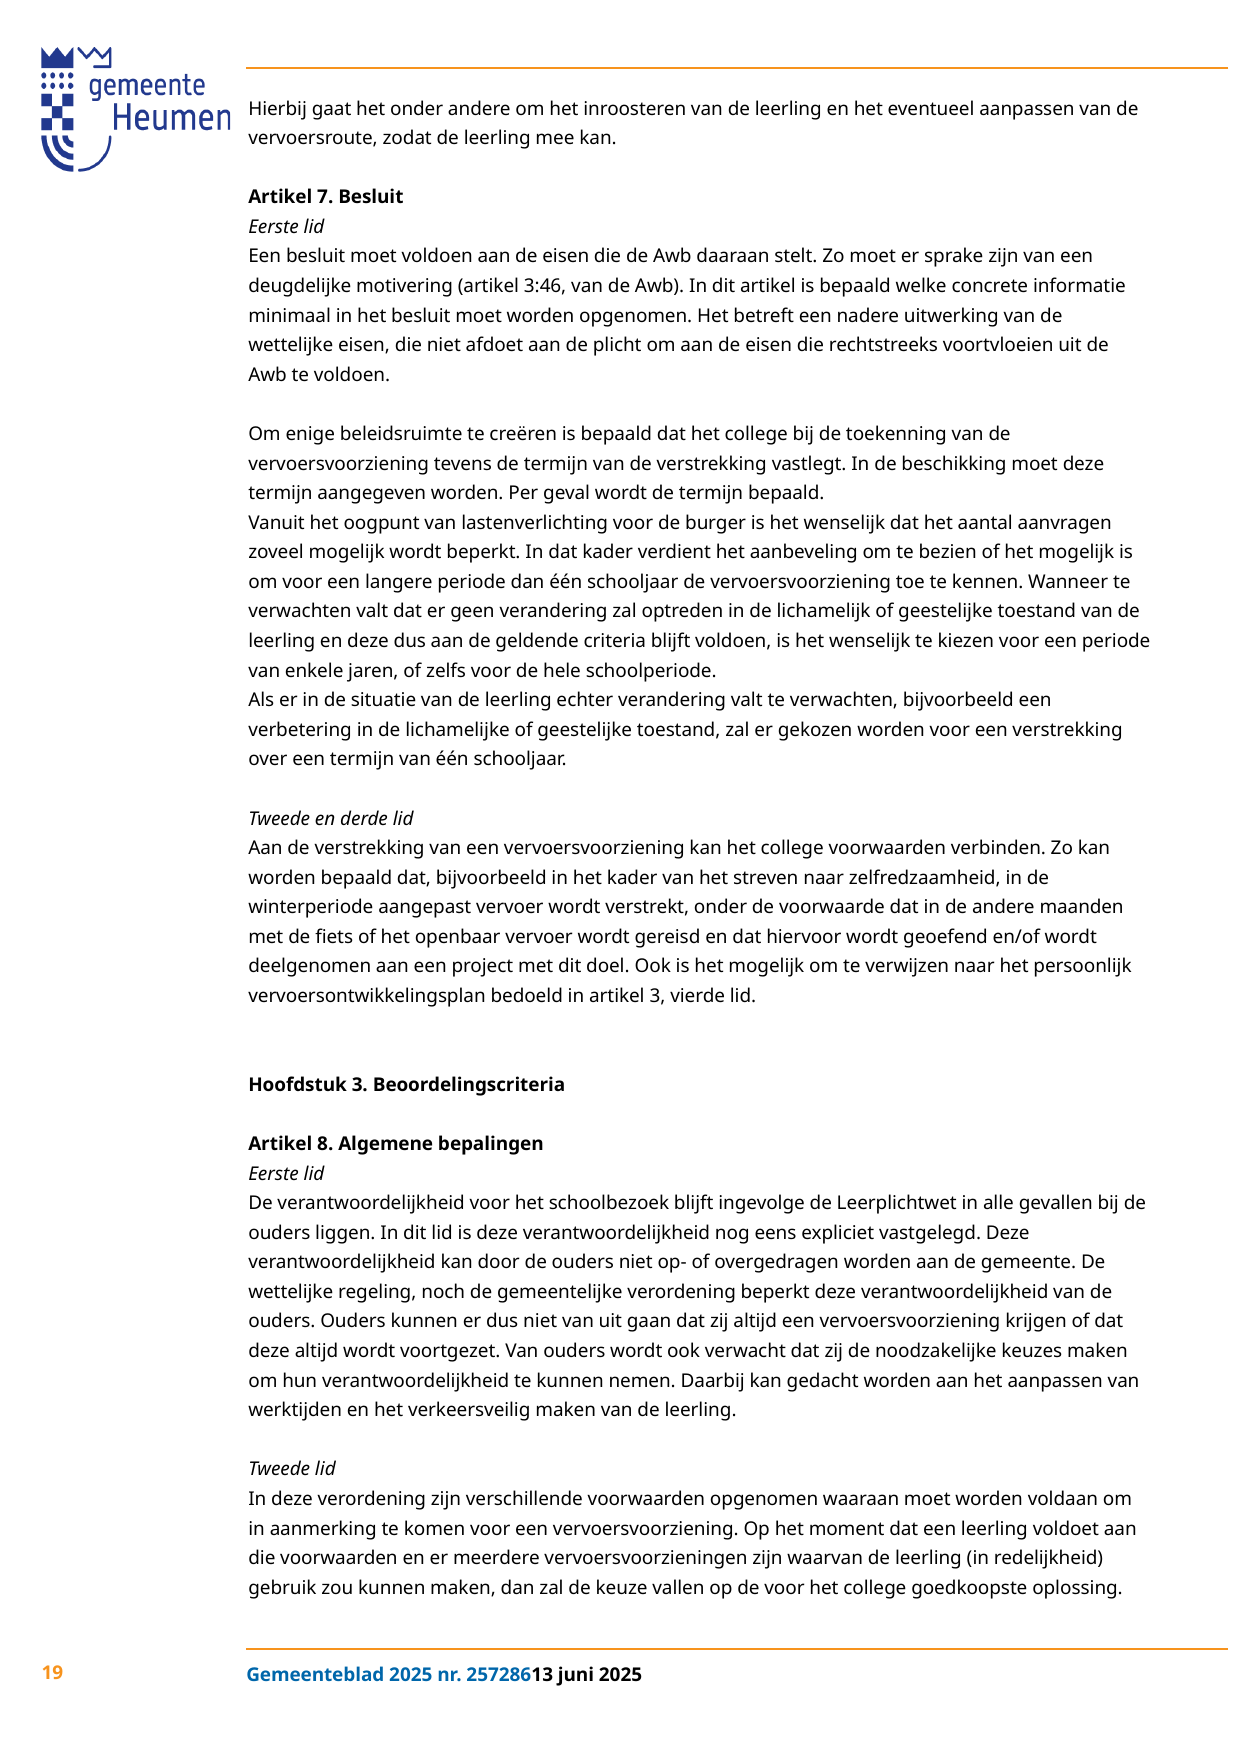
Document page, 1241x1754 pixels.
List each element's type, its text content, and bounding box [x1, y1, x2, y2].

text Vanuit het oogpunt van lastenverlichting voor de burger is het wenselijk dat het aantal aanvragen zoveel mogelijk wordt beperkt. In dat kader verdient het aanbeveling om te bezien of het mogelijk is om voor een langere periode dan één schooljaar de vervoersvoorziening toe te kennen. Wanneer te verwachten valt dat er geen verandering zal optreden in de lichamelijk of geestelijke toestand van de leerling en deze dus aan de geldende criteria blijft voldoen, is het wenselijk te kiezen voor een periode van enkele jaren, of zelfs voor de hele schoolperiode. [248, 509, 1152, 683]
text Om enige beleidsruimte te creëren is bepaald dat het college bij de toekenning van de vervoersvoorziening tevens de termijn van de verstrekking vastlegt. In de beschikking moet deze termijn aangegeven worden. Per geval wordt de termijn bepaald. [248, 420, 1152, 505]
picture [41, 47, 231, 172]
text Aan de verstrekking van een vervoersvoorziening kan het college voorwaarden verbinden. Zo kan worden bepaald dat, bijvoorbeeld in het kader van het streven naar zelfredzaamheid, in de winterperiode aangepast vervoer wordt verstrekt, onder de voorwaarde dat in de andere maanden met de fiets of het openbaar vervoer wordt gereisd en dat hiervoor wordt geoefend en/of wordt deelgenomen aan een project met dit doel. Ook is het mogelijk om te verwijzen naar het persoonlijk vervoersontwikkelingsplan bedoeld in artikel 3, vierde lid. [248, 834, 1152, 1008]
text Artikel 7. Besluit [248, 183, 1152, 209]
text Hoofdstuk 3. Beoordelingscriteria [248, 1071, 1152, 1097]
text In deze verordening zijn verschillende voorwaarden opgenomen waaraan moet worden voldaan om in aanmerking te komen voor een vervoersvoorziening. Op het moment dat een leerling voldoet aan die voorwaarden en er meerdere vervoersvoorzieningen zijn waarvan de leerling (in redelijkheid) gebruik zou kunnen maken, dan zal de keuze vallen op de voor het college goedkoopste oplossing. [248, 1485, 1152, 1600]
text Tweede en derde lid [248, 805, 1152, 831]
text Hierbij gaat het onder andere om het inroosteren van de leerling en het eventueel aanpassen van de vervoersroute, zodat de leerling mee kan. [248, 95, 1152, 150]
text Een besluit moet voldoen aan de eisen die de Awb daaraan stelt. Zo moet er sprake zijn van een deugdelijke motivering (artikel 3:46, van de Awb). In dit artikel is bepaald welke concrete informatie minimaal in het besluit moet worden opgenomen. Het betreft een nadere uitwerking van de wettelijke eisen, die niet afdoet aan de plicht om aan de eisen die rechtstreeks voortvloeien uit de Awb te voldoen. [248, 243, 1152, 387]
text Eerste lid [248, 213, 1152, 239]
text Eerste lid [248, 1160, 1152, 1186]
text Tweede lid [248, 1456, 1152, 1481]
text Artikel 8. Algemene bepalingen [248, 1130, 1152, 1156]
text Als er in de situatie van de leerling echter verandering valt te verwachten, bijvoorbeeld een verbetering in de lichamelijke of geestelijke toestand, zal er gekozen worden voor een verstrekking over een termijn van één schooljaar. [248, 686, 1152, 771]
text De verantwoordelijkheid voor het schoolbezoek blijft ingevolge de Leerplichtwet in alle gevallen bij de ouders liggen. In dit lid is deze verantwoordelijkheid nog eens expliciet vastgelegd. Deze verantwoordelijkheid kan door de ouders niet op- of overgedragen worden aan de gemeente. De wettelijke regeling, noch de gemeentelijke verordening beperkt deze verantwoordelijkheid van de ouders. Ouders kunnen er dus niet van uit gaan dat zij altijd een vervoersvoorziening krijgen of dat deze altijd wordt voortgezet. Van ouders wordt ook verwacht dat zij de noodzakelijke keuzes maken om hun verantwoordelijkheid te kunnen nemen. Daarbij kan gedacht worden aan het aanpassen van werktijden en het verkeersveilig maken van de leerling. [248, 1189, 1152, 1422]
